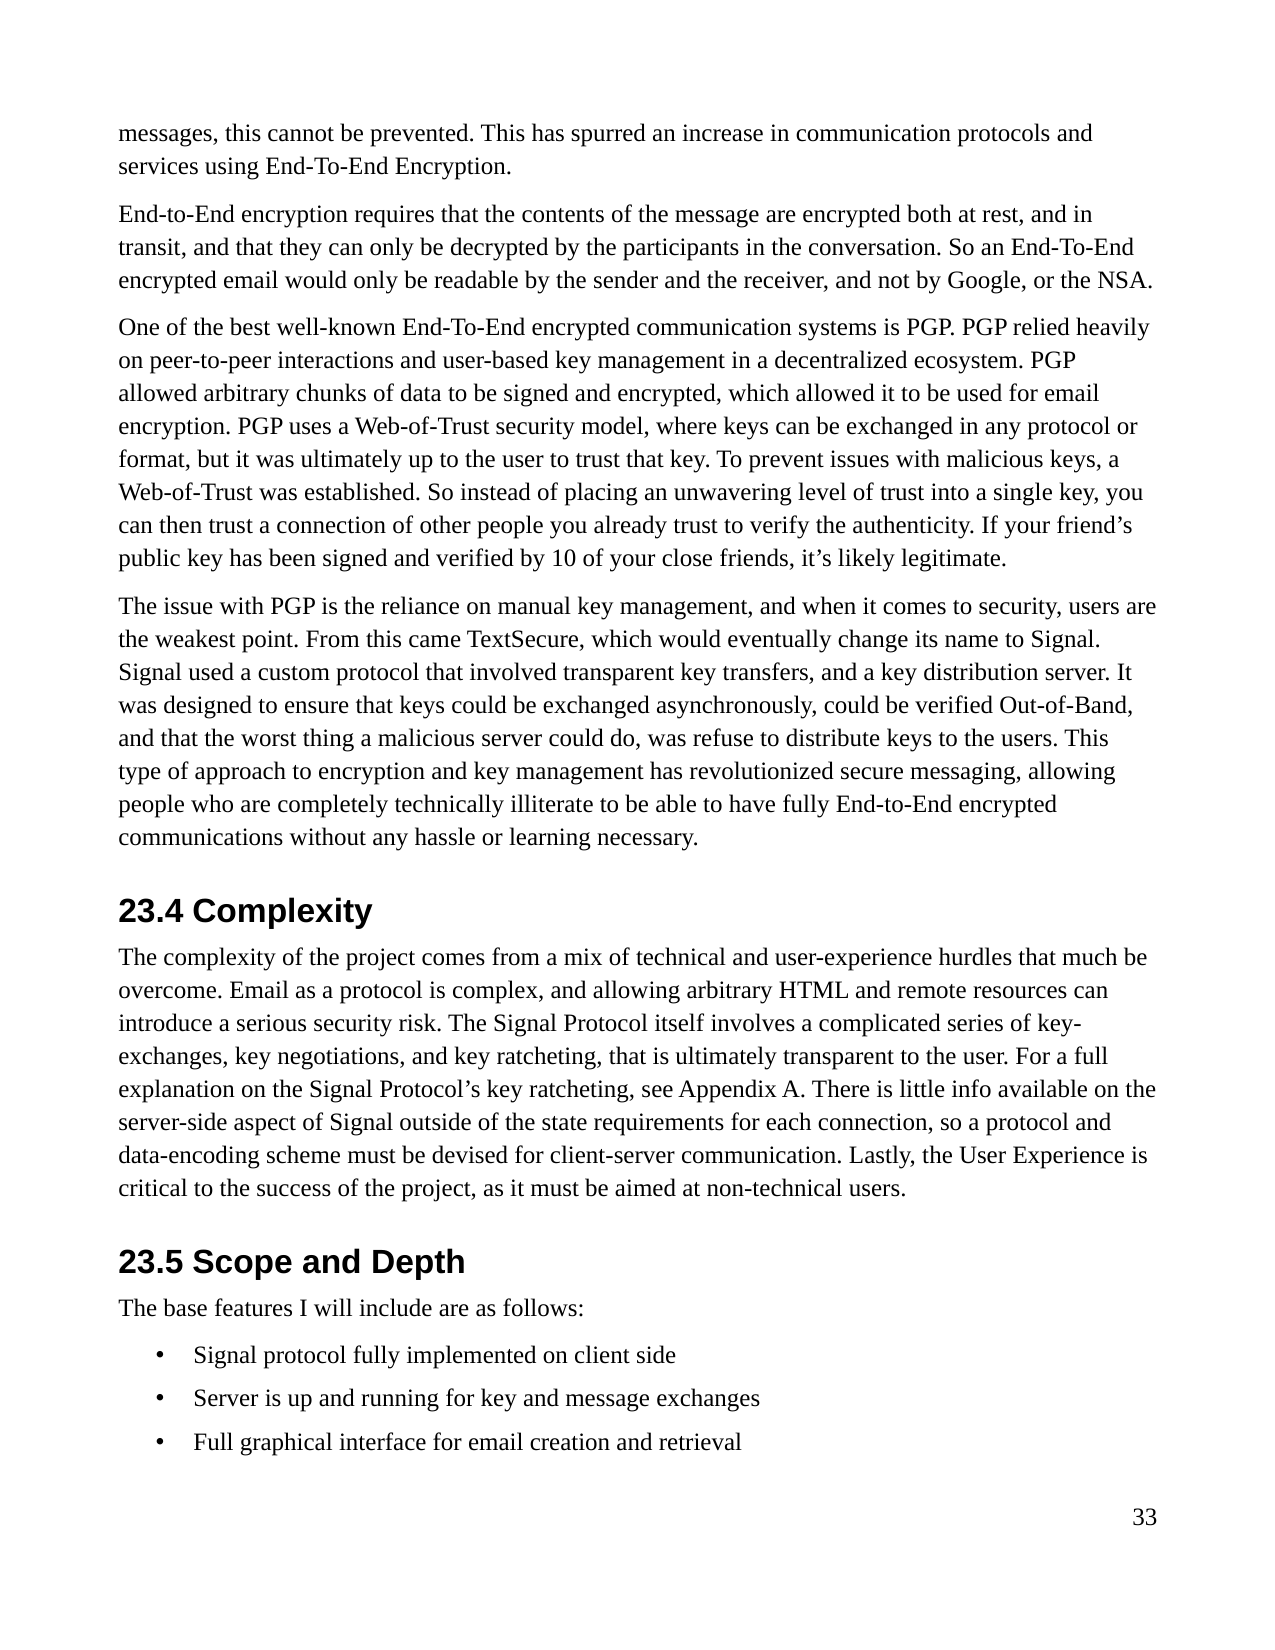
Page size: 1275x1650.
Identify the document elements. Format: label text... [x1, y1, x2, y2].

list Server is up and running for key and message exchanges [156, 1383, 1157, 1412]
list Full graphical interface for email creation and retrieval [156, 1427, 1157, 1456]
text One of the best well-known End-To-End encrypted communication systems is PGP. PGP relied heavily on peer-to-peer interactions and user-based key management in a decentralized ecosystem. PGP allowed arbitrary chunks of data to be signed and encrypted, which allowed it to be used for email encryption. PGP uses a Web-of-Trust security model, where keys can be exchanged in any protocol or format, but it was ultimately up to the user to trust that key. To prevent issues with malicious keys, a Web-of-Trust was established. So instead of placing an unwavering level of trust into a single key, you can then trust a connection of other people you already trust to verify the authenticity. If your friend’s public key has been signed and verified by 10 of your close friends, it’s likely legitimate. [118, 312, 1157, 572]
text The issue with PGP is the reliance on manual key management, and when it comes to security, users are the weakest point. From this came TextSecure, which would eventually change its name to Signal. Signal used a custom protocol that involved transparent key transfers, and a key distribution server. It was designed to ensure that keys could be exchanged asynchronously, could be verified Out-of-Band, and that the worst thing a malicious server could do, was refuse to distribute keys to the users. This type of approach to encryption and key management has revolutionized secure messaging, allowing people who are completely technically illiterate to be able to have fully End-to-End encrypted communications without any hassle or learning necessary. [118, 591, 1157, 851]
text The base features I will include are as follows: [118, 1293, 1157, 1321]
subtitle Complexity [118, 891, 1157, 929]
subtitle Scope and Depth [118, 1241, 1157, 1280]
list Signal protocol fully implemented on client side [156, 1340, 1157, 1369]
text messages, this cannot be prevented. This has spurred an increase in communication protocols and services using End-To-End Encryption. [118, 118, 1157, 180]
text End-to-End encryption requires that the contents of the message are encrypted both at rest, and in transit, and that they can only be decrypted by the participants in the conversation. So an End-To-End encrypted email would only be readable by the sender and the receiver, and not by Google, or the NSA. [118, 199, 1157, 293]
text The complexity of the project comes from a mix of technical and user-experience hurdles that much be overcome. Email as a protocol is complex, and allowing arbitrary HTML and remote resources can introduce a serious security risk. The Signal Protocol itself involves a complicated series of key-exchanges, key negotiations, and key ratcheting, that is ultimately transparent to the user. For a full explanation on the Signal Protocol’s key ratcheting, see Appendix A. There is little info available on the server-side aspect of Signal outside of the state requirements for each connection, so a protocol and data-encoding scheme must be devised for client-server communication. Lastly, the User Experience is critical to the success of the project, as it must be aimed at non-technical users. [118, 942, 1157, 1202]
